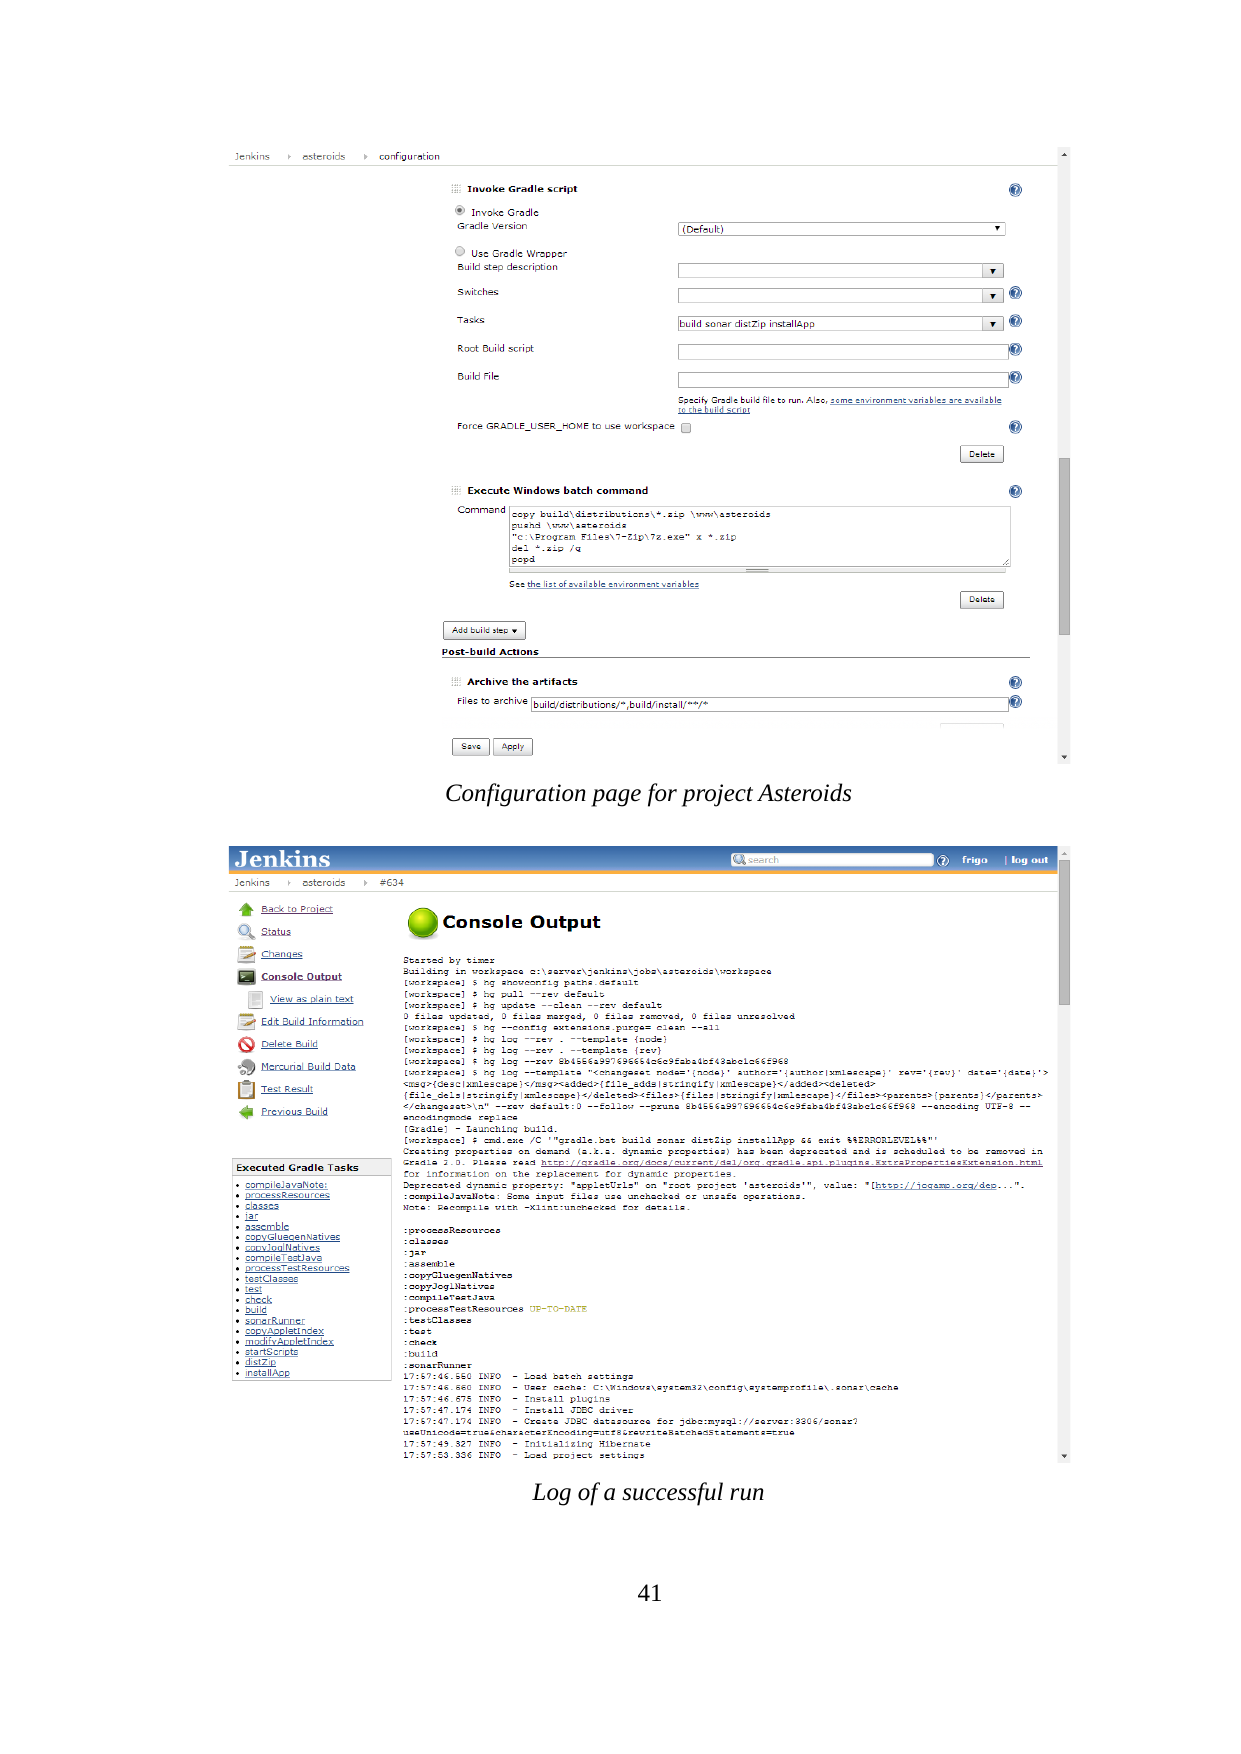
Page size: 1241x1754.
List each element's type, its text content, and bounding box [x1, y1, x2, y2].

text Log of a successful run [207, 1463, 1093, 1506]
picture [228, 147, 1071, 764]
text Configuration page for project Asteroids [207, 764, 1093, 807]
picture [228, 846, 1071, 1463]
